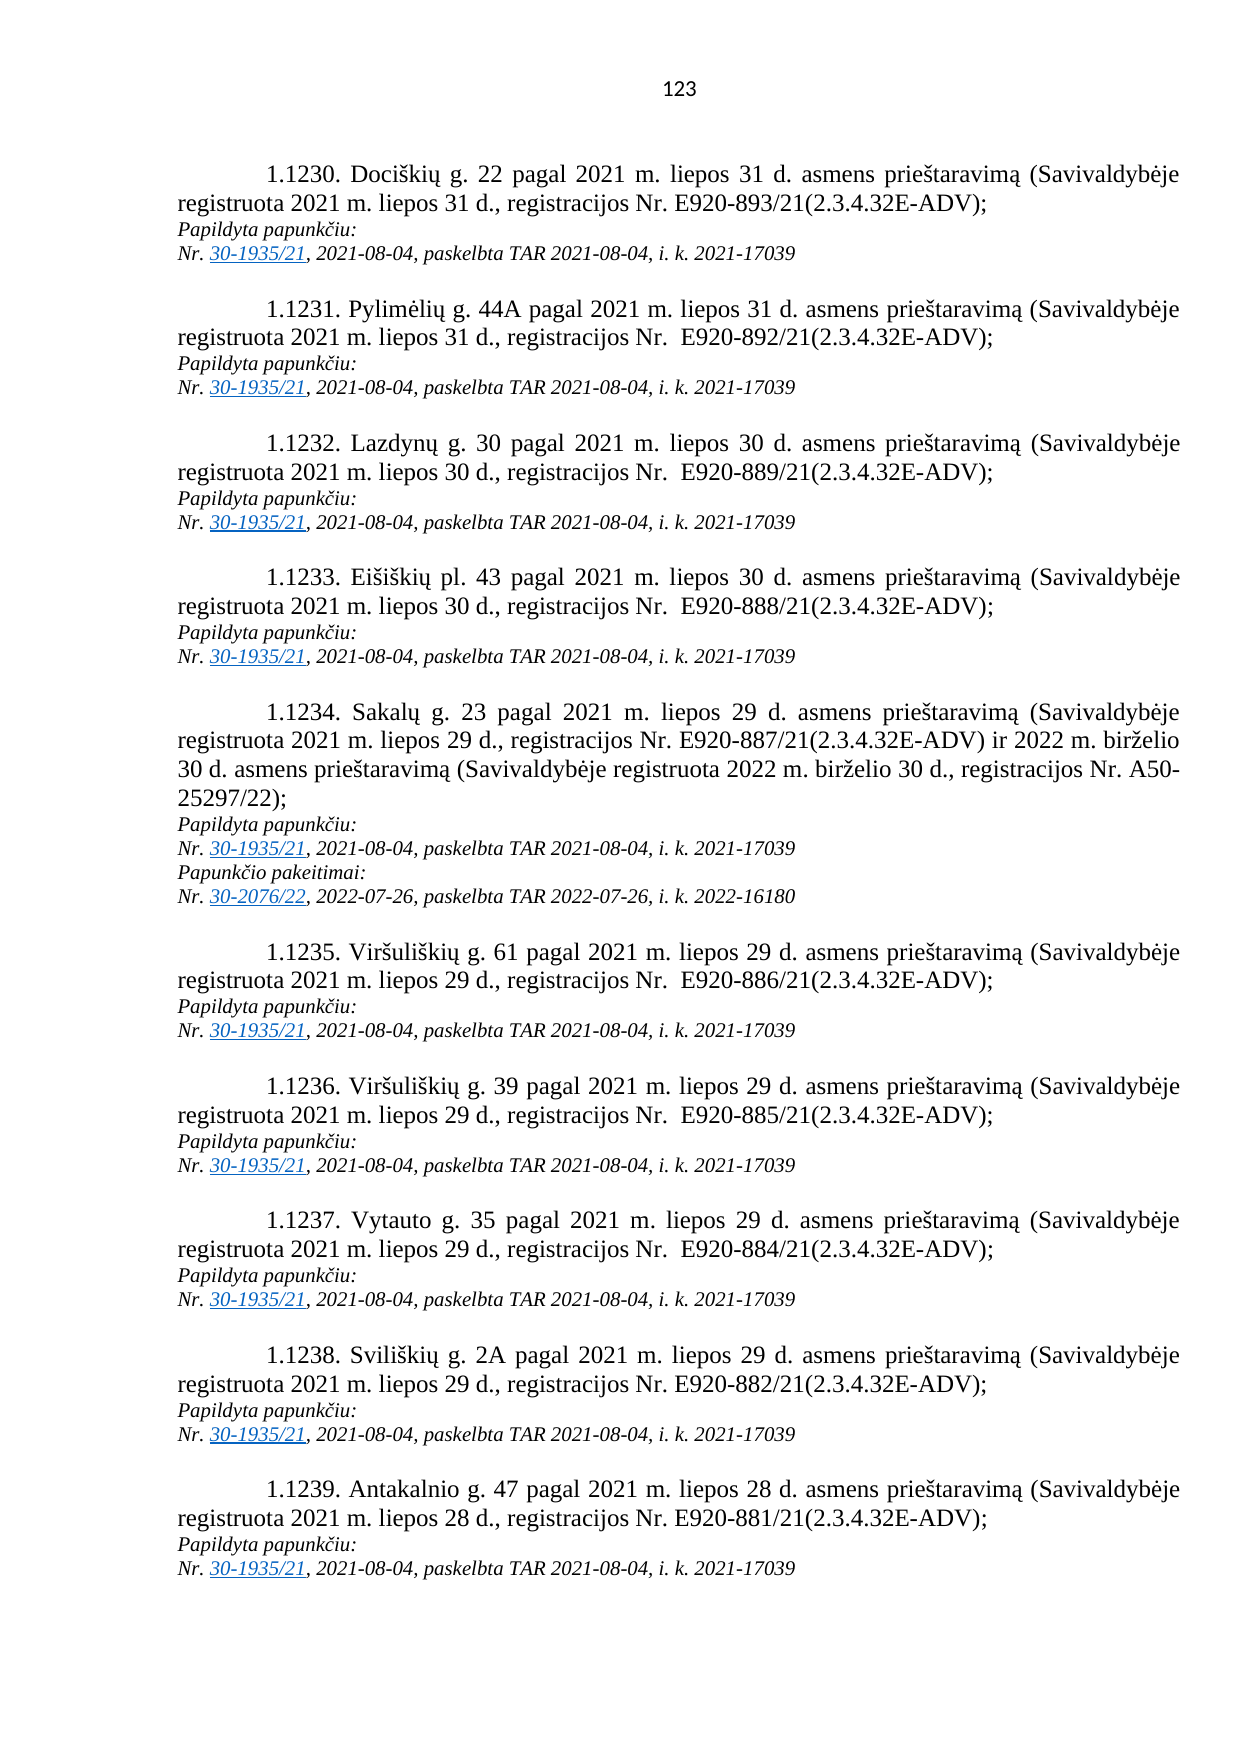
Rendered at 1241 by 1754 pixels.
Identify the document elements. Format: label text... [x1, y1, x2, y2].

text Nr. 30-1935/21, 2021-08-04, paskelbta TAR 2021-08-04, i. k. 2021-17039 [177, 510, 1181, 534]
text 1.1236. Viršuliškių g. 39 pagal 2021 m. liepos 29 d. asmens prieštaravimą (Savivaldybėje registruota 2021 m. liepos 29 d., registracijos Nr. E920-885/21(2.3.4.32E-ADV); [177, 1071, 1181, 1129]
text Nr. 30-1935/21, 2021-08-04, paskelbta TAR 2021-08-04, i. k. 2021-17039 [177, 836, 1181, 860]
text 1.1232. Lazdynų g. 30 pagal 2021 m. liepos 30 d. asmens prieštaravimą (Savivaldybėje registruota 2021 m. liepos 30 d., registracijos Nr. E920-889/21(2.3.4.32E-ADV); [177, 428, 1181, 486]
text Nr. 30-1935/21, 2021-08-04, paskelbta TAR 2021-08-04, i. k. 2021-17039 [177, 1018, 1181, 1042]
text Nr. 30-1935/21, 2021-08-04, paskelbta TAR 2021-08-04, i. k. 2021-17039 [177, 1556, 1181, 1580]
text Nr. 30-1935/21, 2021-08-04, paskelbta TAR 2021-08-04, i. k. 2021-17039 [177, 1153, 1181, 1177]
text Nr. 30-1935/21, 2021-08-04, paskelbta TAR 2021-08-04, i. k. 2021-17039 [177, 644, 1181, 668]
text 1.1234. Sakalų g. 23 pagal 2021 m. liepos 29 d. asmens prieštaravimą (Savivaldybėje registruota 2021 m. liepos 29 d., registracijos Nr. E920-887/21(2.3.4.32E-ADV) ir 2022 m. birželio 30 d. asmens prieštaravimą (Savivaldybėje registruota 2022 m. birželio 30 d., registracijos Nr. A50-25297/22); [177, 697, 1181, 812]
text 1.1230. Dociškių g. 22 pagal 2021 m. liepos 31 d. asmens prieštaravimą (Savivaldybėje registruota 2021 m. liepos 31 d., registracijos Nr. E920-893/21(2.3.4.32E-ADV); [177, 159, 1181, 217]
text Nr. 30-1935/21, 2021-08-04, paskelbta TAR 2021-08-04, i. k. 2021-17039 [177, 1422, 1181, 1446]
text Nr. 30-1935/21, 2021-08-04, paskelbta TAR 2021-08-04, i. k. 2021-17039 [177, 1287, 1181, 1311]
text 1.1237. Vytauto g. 35 pagal 2021 m. liepos 29 d. asmens prieštaravimą (Savivaldybėje registruota 2021 m. liepos 29 d., registracijos Nr. E920-884/21(2.3.4.32E-ADV); [177, 1206, 1181, 1263]
text 1.1233. Eišiškių pl. 43 pagal 2021 m. liepos 30 d. asmens prieštaravimą (Savivaldybėje registruota 2021 m. liepos 30 d., registracijos Nr. E920-888/21(2.3.4.32E-ADV); [177, 562, 1181, 620]
text Nr. 30-2076/22, 2022-07-26, paskelbta TAR 2022-07-26, i. k. 2022-16180 [177, 884, 1181, 908]
text Papildyta papunkčiu: [177, 994, 1181, 1018]
text Nr. 30-1935/21, 2021-08-04, paskelbta TAR 2021-08-04, i. k. 2021-17039 [177, 241, 1181, 265]
text 1.1235. Viršuliškių g. 61 pagal 2021 m. liepos 29 d. asmens prieštaravimą (Savivaldybėje registruota 2021 m. liepos 29 d., registracijos Nr. E920-886/21(2.3.4.32E-ADV); [177, 937, 1181, 994]
text Papildyta papunkčiu: [177, 217, 1181, 241]
text 1.1231. Pylimėlių g. 44A pagal 2021 m. liepos 31 d. asmens prieštaravimą (Savivaldybėje registruota 2021 m. liepos 31 d., registracijos Nr. E920-892/21(2.3.4.32E-ADV); [177, 294, 1181, 351]
text Papildyta papunkčiu: [177, 486, 1181, 510]
text Papildyta papunkčiu: [177, 812, 1181, 836]
text Papildyta papunkčiu: [177, 1397, 1181, 1422]
text Papildyta papunkčiu: [177, 1532, 1181, 1556]
text 1.1239. Antakalnio g. 47 pagal 2021 m. liepos 28 d. asmens prieštaravimą (Savivaldybėje registruota 2021 m. liepos 28 d., registracijos Nr. E920-881/21(2.3.4.32E-ADV); [177, 1474, 1181, 1532]
text Nr. 30-1935/21, 2021-08-04, paskelbta TAR 2021-08-04, i. k. 2021-17039 [177, 375, 1181, 399]
text Papunkčio pakeitimai: [177, 860, 1181, 884]
text Papildyta papunkčiu: [177, 1263, 1181, 1287]
text Papildyta papunkčiu: [177, 351, 1181, 375]
text Papildyta papunkčiu: [177, 620, 1181, 644]
text Papildyta papunkčiu: [177, 1129, 1181, 1153]
text 1.1238. Sviliškių g. 2A pagal 2021 m. liepos 29 d. asmens prieštaravimą (Savivaldybėje registruota 2021 m. liepos 29 d., registracijos Nr. E920-882/21(2.3.4.32E-ADV); [177, 1340, 1181, 1397]
